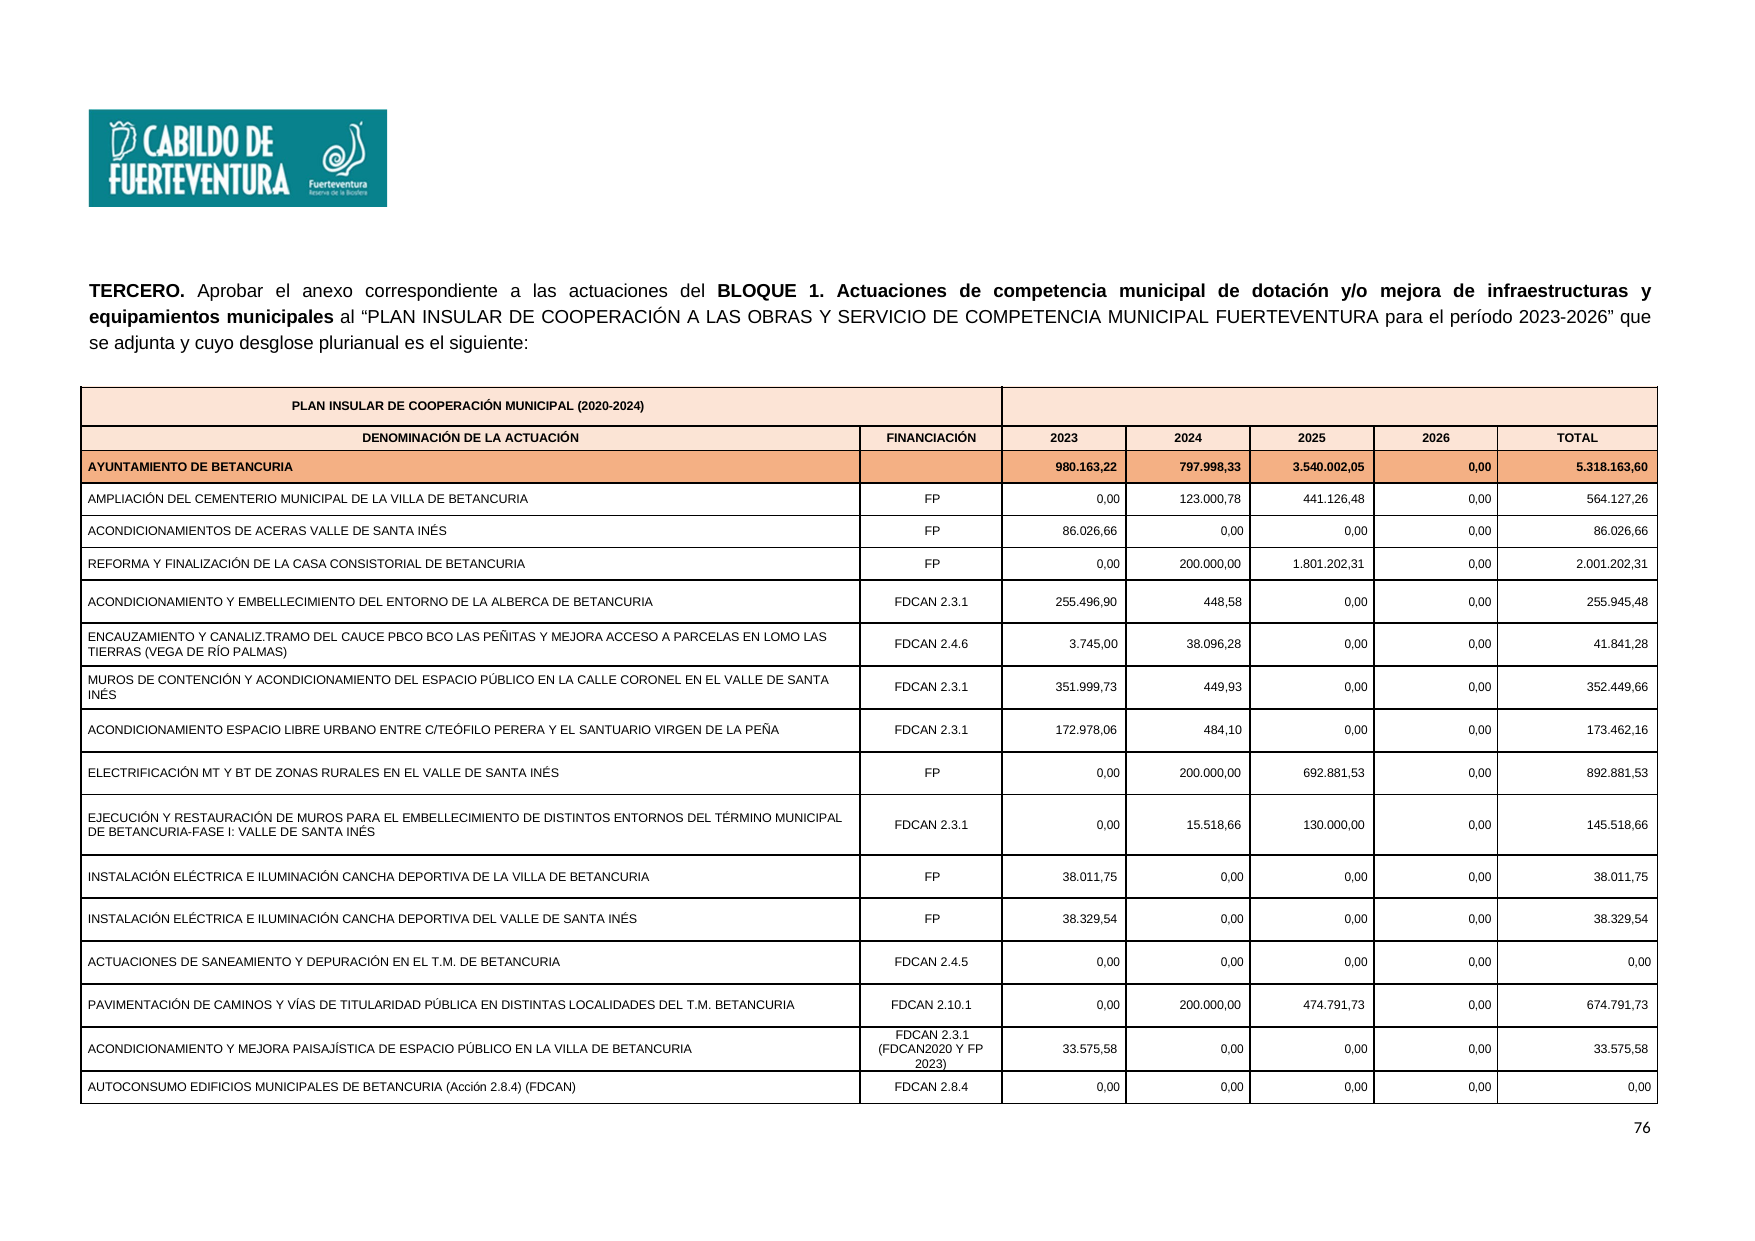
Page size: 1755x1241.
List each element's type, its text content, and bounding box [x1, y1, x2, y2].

table_cell 0,00 [1375, 899, 1497, 940]
table_cell 0,00 [1375, 624, 1497, 665]
table_cell FDCAN 2.3.1 [861, 710, 1001, 751]
table_cell INSTALACIÓN ELÉCTRICA E ILUMINACIÓN CANCHA DEPORTIVA DE LA VILLA DE BETANCURIA [82, 856, 859, 897]
table_cell 0,00 [1375, 667, 1497, 708]
table_cell 33.575,58 [1003, 1028, 1125, 1070]
text TERCERO. Aprobar el anexo correspondiente a las actuaciones del BLOQUE 1. Actuaciones de competencia municipal de dotación y/o mejora de infraestructuras y equipamientos municipales al “PLAN INSULAR DE COOPERACIÓN A LAS OBRAS Y SERVICIO DE COMPETENCIA MUNICIPAL FUERTEVENTURA para el período 2023-2026” que se adjunta y cuyo desglose plurianual es el siguiente: [89, 280, 1652, 353]
table_cell 0,00 [1375, 856, 1497, 897]
table_cell 172.978,06 [1003, 710, 1125, 751]
table_cell FINANCIACIÓN [861, 427, 1001, 450]
table_cell 441.126,48 [1251, 484, 1373, 514]
table_cell 0,00 [1375, 484, 1497, 514]
table_cell FDCAN 2.8.4 [861, 1072, 1001, 1102]
table_cell 0,00 [1251, 516, 1373, 547]
table_cell 41.841,28 [1498, 624, 1657, 665]
table_cell 255.945,48 [1498, 581, 1657, 622]
table_cell 200.000,00 [1127, 985, 1249, 1026]
table_cell EJECUCIÓN Y RESTAURACIÓN DE MUROS PARA EL EMBELLECIMIENTO DE DISTINTOS ENTORNOS DEL TÉRMINO MUNICIPAL DE BETANCURIA-FASE I: VALLE DE SANTA INÉS [82, 795, 859, 854]
table_cell 2.001.202,31 [1498, 548, 1657, 579]
table_cell FDCAN 2.3.1 [861, 581, 1001, 622]
table_cell 0,00 [1127, 899, 1249, 940]
table_cell 0,00 [1375, 1028, 1497, 1070]
table_cell 0,00 [1251, 856, 1373, 897]
table_header PLAN INSULAR DE COOPERACIÓN MUNICIPAL (2020-2024) [82, 388, 1001, 425]
table_cell DENOMINACIÓN DE LA ACTUACIÓN [82, 427, 859, 450]
table_cell AUTOCONSUMO EDIFICIOS MUNICIPALES DE BETANCURIA (Acción 2.8.4) (FDCAN) [82, 1072, 859, 1102]
table_cell 0,00 [1003, 985, 1125, 1026]
table_cell 484,10 [1127, 710, 1249, 751]
table_cell 2025 [1251, 427, 1373, 450]
table_cell 1.801.202,31 [1251, 548, 1373, 579]
table_cell FDCAN 2.4.5 [861, 942, 1001, 983]
table_cell 0,00 [1003, 795, 1125, 854]
table_cell FDCAN 2.3.1 [861, 667, 1001, 708]
table_cell FP [861, 856, 1001, 897]
table_cell TOTAL [1498, 427, 1657, 450]
table_cell FP [861, 516, 1001, 547]
table_cell 351.999,73 [1003, 667, 1125, 708]
table_cell 173.462,16 [1498, 710, 1657, 751]
table_cell 564.127,26 [1498, 484, 1657, 514]
table_cell 2024 [1127, 427, 1249, 450]
table_cell 0,00 [1375, 581, 1497, 622]
table_cell 5.318.163,60 [1498, 451, 1657, 482]
table_cell 0,00 [1251, 624, 1373, 665]
table_cell INSTALACIÓN ELÉCTRICA E ILUMINACIÓN CANCHA DEPORTIVA DEL VALLE DE SANTA INÉS [82, 899, 859, 940]
table_cell 0,00 [1251, 710, 1373, 751]
table_cell 0,00 [1375, 548, 1497, 579]
table_cell FDCAN 2.3.1 [861, 795, 1001, 854]
table_cell 980.163,22 [1003, 451, 1125, 482]
table_cell AMPLIACIÓN DEL CEMENTERIO MUNICIPAL DE LA VILLA DE BETANCURIA [82, 484, 859, 514]
table_cell 449,93 [1127, 667, 1249, 708]
table_cell FP [861, 484, 1001, 514]
table_cell 0,00 [1498, 1072, 1657, 1102]
table_cell 0,00 [1003, 1072, 1125, 1102]
table_cell 38.011,75 [1003, 856, 1125, 897]
table_cell 86.026,66 [1498, 516, 1657, 547]
table_cell 38.011,75 [1498, 856, 1657, 897]
table_cell 674.791,73 [1498, 985, 1657, 1026]
table_cell 0,00 [1003, 753, 1125, 794]
table_cell 0,00 [1127, 1028, 1249, 1070]
table_cell 0,00 [1375, 985, 1497, 1026]
table_cell 0,00 [1127, 1072, 1249, 1102]
table_cell 0,00 [1375, 795, 1497, 854]
table_cell 130.000,00 [1251, 795, 1373, 854]
table_cell 0,00 [1127, 942, 1249, 983]
table_cell 0,00 [1251, 1072, 1373, 1102]
table_cell FP [861, 548, 1001, 579]
table_cell 0,00 [1375, 1072, 1497, 1102]
table_cell ACONDICIONAMIENTO Y MEJORA PAISAJÍSTICA DE ESPACIO PÚBLICO EN LA VILLA DE BETANCURIA [82, 1028, 859, 1070]
table_cell 145.518,66 [1498, 795, 1657, 854]
table_cell 38.096,28 [1127, 624, 1249, 665]
table_cell MUROS DE CONTENCIÓN Y ACONDICIONAMIENTO DEL ESPACIO PÚBLICO EN LA CALLE CORONEL EN EL VALLE DE SANTA INÉS [82, 667, 859, 708]
table_cell 0,00 [1003, 548, 1125, 579]
table_cell 123.000,78 [1127, 484, 1249, 514]
table_cell 38.329,54 [1003, 899, 1125, 940]
table_cell ELECTRIFICACIÓN MT Y BT DE ZONAS RURALES EN EL VALLE DE SANTA INÉS [82, 753, 859, 794]
table_cell 38.329,54 [1498, 899, 1657, 940]
table_cell 0,00 [1251, 942, 1373, 983]
table_cell AYUNTAMIENTO DE BETANCURIA [82, 451, 859, 482]
table_cell 33.575,58 [1498, 1028, 1657, 1070]
table_cell 0,00 [1251, 1028, 1373, 1070]
table_header [1003, 388, 1657, 425]
table_cell ACTUACIONES DE SANEAMIENTO Y DEPURACIÓN EN EL T.M. DE BETANCURIA [82, 942, 859, 983]
table_cell 2023 [1003, 427, 1125, 450]
table_cell 200.000,00 [1127, 548, 1249, 579]
table_cell 352.449,66 [1498, 667, 1657, 708]
table_cell ACONDICIONAMIENTOS DE ACERAS VALLE DE SANTA INÉS [82, 516, 859, 547]
table_cell ACONDICIONAMIENTO ESPACIO LIBRE URBANO ENTRE C/TEÓFILO PERERA Y EL SANTUARIO VIRGEN DE LA PEÑA [82, 710, 859, 751]
table_cell ENCAUZAMIENTO Y CANALIZ.TRAMO DEL CAUCE PBCO BCO LAS PEÑITAS Y MEJORA ACCESO A PARCELAS EN LOMO LAS TIERRAS (VEGA DE RÍO PALMAS) [82, 624, 859, 665]
table_cell 892.881,53 [1498, 753, 1657, 794]
table_cell 0,00 [1251, 581, 1373, 622]
table_cell 0,00 [1375, 451, 1497, 482]
table_cell 474.791,73 [1251, 985, 1373, 1026]
table_cell 3.540.002,05 [1251, 451, 1373, 482]
table_cell 0,00 [1375, 753, 1497, 794]
table_cell 0,00 [1375, 516, 1497, 547]
table_cell 3.745,00 [1003, 624, 1125, 665]
table_cell 86.026,66 [1003, 516, 1125, 547]
table_cell PAVIMENTACIÓN DE CAMINOS Y VÍAS DE TITULARIDAD PÚBLICA EN DISTINTAS LOCALIDADES DEL T.M. BETANCURIA [82, 985, 859, 1026]
table_cell 797.998,33 [1127, 451, 1249, 482]
table_cell 0,00 [1251, 899, 1373, 940]
table_cell 0,00 [1251, 667, 1373, 708]
table_cell 0,00 [1003, 942, 1125, 983]
table_cell FDCAN 2.4.6 [861, 624, 1001, 665]
table_cell 0,00 [1375, 710, 1497, 751]
table_cell 0,00 [1498, 942, 1657, 983]
table_cell 200.000,00 [1127, 753, 1249, 794]
table_cell [861, 451, 1001, 482]
table_cell REFORMA Y FINALIZACIÓN DE LA CASA CONSISTORIAL DE BETANCURIA [82, 548, 859, 579]
table_cell 2026 [1375, 427, 1497, 450]
table_cell 0,00 [1127, 856, 1249, 897]
table_cell 255.496,90 [1003, 581, 1125, 622]
table_cell FDCAN 2.3.1 (FDCAN2020 Y FP 2023) [861, 1028, 1001, 1070]
table_cell 448,58 [1127, 581, 1249, 622]
table_cell FP [861, 899, 1001, 940]
table_cell FP [861, 753, 1001, 794]
table_cell 0,00 [1375, 942, 1497, 983]
table_cell ACONDICIONAMIENTO Y EMBELLECIMIENTO DEL ENTORNO DE LA ALBERCA DE BETANCURIA [82, 581, 859, 622]
table_cell 692.881,53 [1251, 753, 1373, 794]
table_cell 15.518,66 [1127, 795, 1249, 854]
table_cell FDCAN 2.10.1 [861, 985, 1001, 1026]
table_cell 0,00 [1003, 484, 1125, 514]
table_cell 0,00 [1127, 516, 1249, 547]
